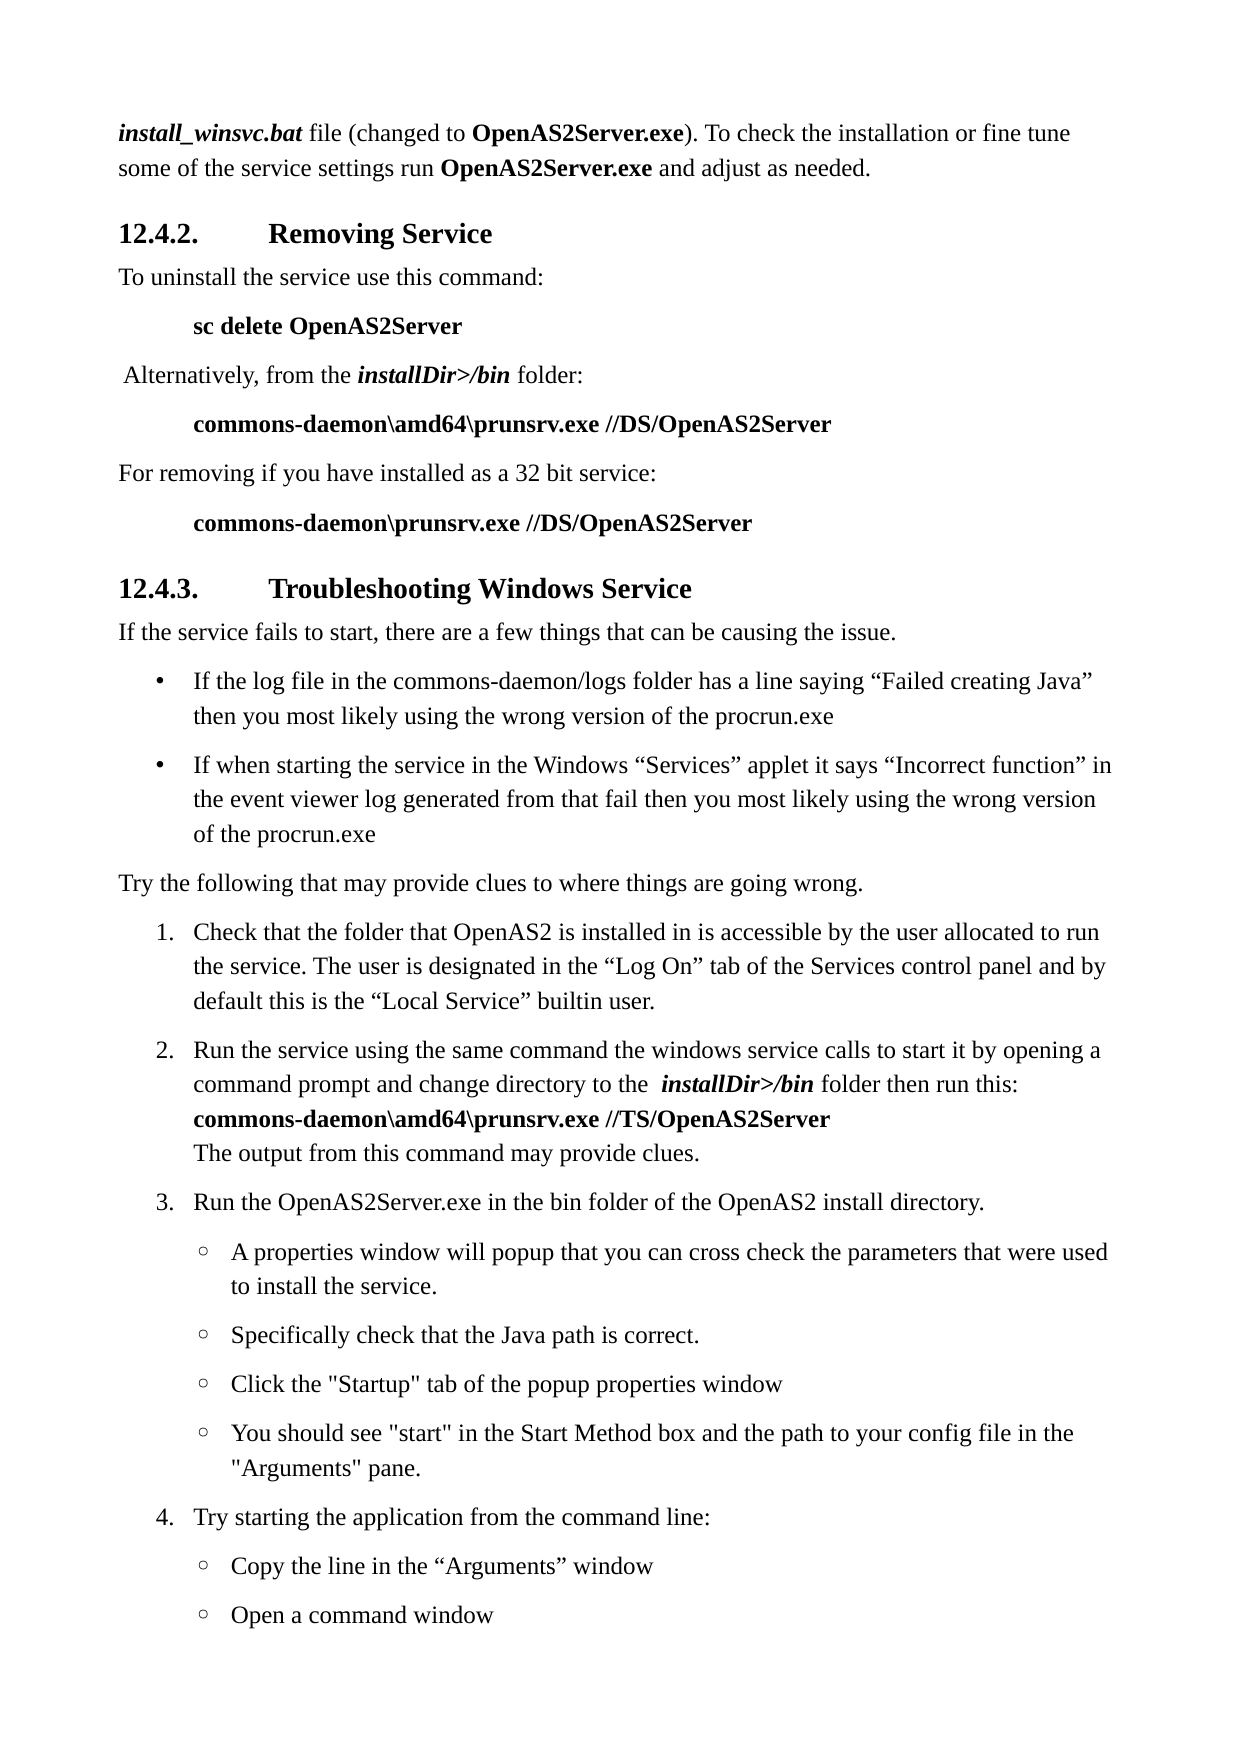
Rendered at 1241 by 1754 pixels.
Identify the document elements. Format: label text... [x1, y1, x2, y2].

list Check that the folder that OpenAS2 is installed in is accessible by the user allocated to run the service. The user is designated in the “Log On” tab of the Services control panel and by default this is the “Local Service” builtin user. [156, 917, 1122, 1015]
text Alternatively, from the installDir>/bin folder: [118, 360, 1122, 389]
list Open a command window [193, 1600, 1122, 1629]
list Click the "Startup" tab of the popup properties window [193, 1369, 1122, 1398]
list If when starting the service in the Windows “Services” applet it says “Incorrect function” in the event viewer log generated from that fail then you most likely using the wrong version of the procrun.exe [156, 750, 1122, 848]
subtitle Removing Service [118, 216, 1122, 250]
subtitle Troubleshooting Windows Service [118, 571, 1122, 605]
text Try the following that may provide clues to where things are going wrong. [118, 868, 1122, 897]
list Try starting the application from the command line: [156, 1502, 1122, 1531]
text install_winsvc.bat file (changed to OpenAS2Server.exe). To check the installation or fine tune some of the service settings run OpenAS2Server.exe and adjust as needed. [118, 118, 1122, 181]
text commons-daemon\amd64\prunsrv.exe //DS/OpenAS2Server [193, 409, 1122, 438]
text sc delete OpenAS2Server [193, 311, 1122, 340]
text commons-daemon\prunsrv.exe //DS/OpenAS2Server [193, 508, 1122, 536]
list Specifically check that the Java path is correct. [193, 1320, 1122, 1349]
text To uninstall the service use this command: [118, 262, 1122, 291]
list You should see "start" in the Start Method box and the path to your config file in the "Arguments" pane. [193, 1418, 1122, 1481]
list Run the service using the same command the windows service calls to start it by opening a command prompt and change directory to the installDir>/bin folder then run this: commons-daemon\amd64\prunsrv.exe //TS/OpenAS2Server The output from this command may provide clues. [156, 1035, 1122, 1167]
list If the log file in the commons-daemon/logs folder has a line saying “Failed creating Java” then you most likely using the wrong version of the procrun.exe [156, 666, 1122, 729]
list A properties window will popup that you can cross check the parameters that were used to install the service. [193, 1237, 1122, 1300]
list Run the OpenAS2Server.exe in the bin folder of the OpenAS2 install directory. [156, 1187, 1122, 1216]
text For removing if you have installed as a 32 bit service: [118, 458, 1122, 487]
text If the service fails to start, there are a few things that can be causing the issue. [118, 617, 1122, 646]
list Copy the line in the “Arguments” window [193, 1551, 1122, 1579]
